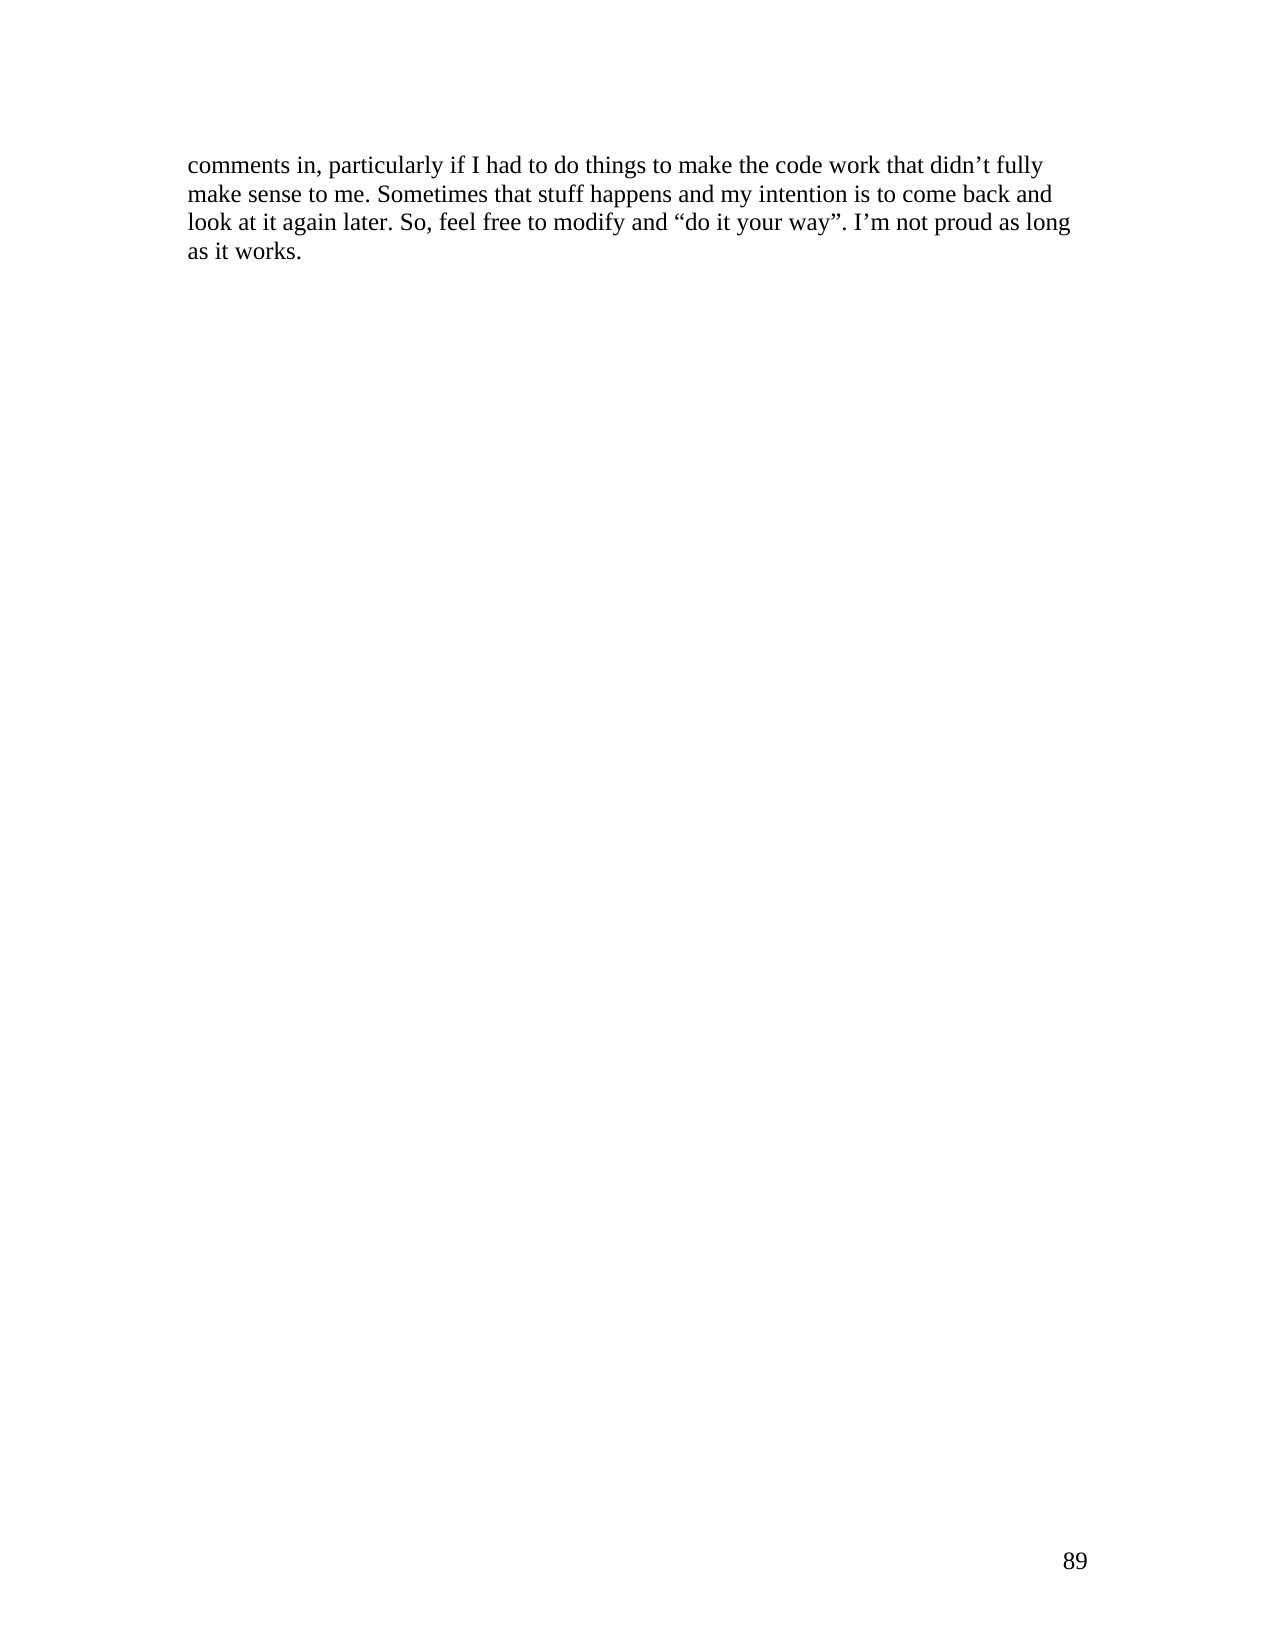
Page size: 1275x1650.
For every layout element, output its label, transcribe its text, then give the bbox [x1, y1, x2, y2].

text comments in, particularly if I had to do things to make the code work that didn’t fully make sense to me. Sometimes that stuff happens and my intention is to come back and look at it again later. So, feel free to modify and “do it your way”. I’m not proud as long as it works. [187, 150, 1087, 265]
